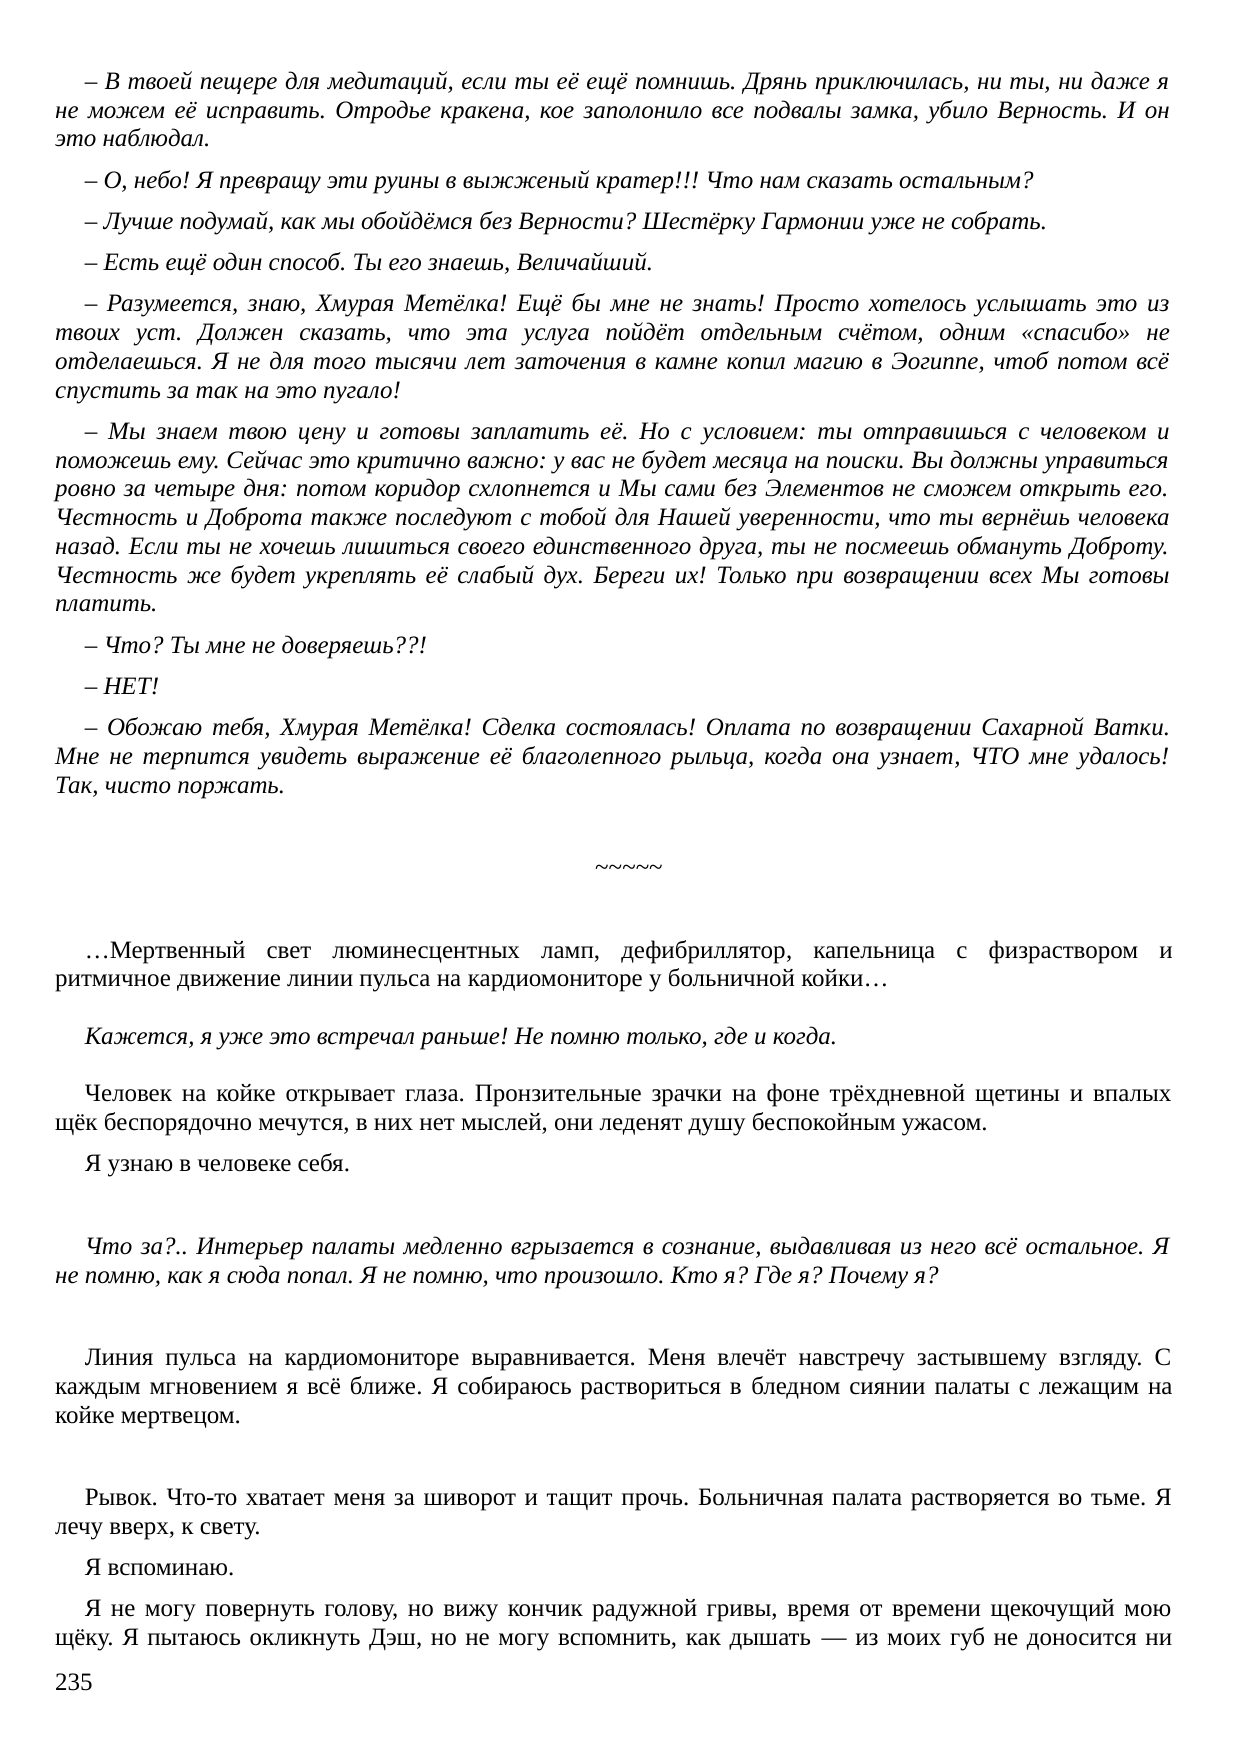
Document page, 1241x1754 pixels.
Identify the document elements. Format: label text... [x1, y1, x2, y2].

text …Мертвенный свет люминесцентных ламп, дефибриллятор, капельница с физраствором и ритмичное движение линии пульса на кардиомониторе у больничной койки… [55, 935, 1173, 992]
text Кажется, я уже это встречал раньше! Не помню только, где и когда. [55, 1021, 1173, 1050]
text – Что? Ты мне не доверяешь??! [55, 630, 1173, 658]
text Что за?.. Интерьер палаты медленно вгрызается в сознание, выдавливая из него всё остальное. Я не помню, как я сюда попал. Я не помню, что произошло. Кто я? Где я? Почему я? [55, 1231, 1173, 1288]
text – Лучше подумай, как мы обойдёмся без Верности? Шестёрку Гармонии уже не собрать. [55, 206, 1173, 235]
text Я узнаю в человеке себя. [55, 1148, 1173, 1177]
text – Разумеется, знаю, Хмурая Метёлка! Ещё бы мне не знать! Просто хотелось услышать это из твоих уст. Должен сказать, что эта услуга пойдёт отдельным счётом, одним «спасибо» не отделаешься. Я не для того тысячи лет заточения в камне копил магию в Эогиппе, чтоб потом всё спустить за так на это пугало! [55, 288, 1173, 403]
text – В твоей пещере для медитаций, если ты её ещё помнишь. Дрянь приключилась, ни ты, ни даже я не можем её исправить. Отродье кракена, кое заполонило все подвалы замка, убило Верность. И он это наблюдал. [55, 66, 1173, 152]
text Линия пульса на кардиомониторе выравнивается. Меня влечёт навстречу застывшему взгляду. С каждым мгновением я всё ближе. Я собираюсь раствориться в бледном сиянии палаты с лежащим на койке мертвецом. [55, 1342, 1173, 1428]
text ~~~~~ [55, 852, 1173, 881]
text – Мы знаем твою цену и готовы заплатить её. Но с условием: ты отправишься с человеком и поможешь ему. Сейчас это критично важно: у вас не будет месяца на поиски. Вы должны управиться ровно за четыре дня: потом коридор схлопнется и Мы сами без Элементов не сможем открыть его. Честность и Доброта также последуют с тобой для Нашей уверенности, что ты вернёшь человека назад. Если ты не хочешь лишиться своего единственного друга, ты не посмеешь обмануть Доброту. Честность же будет укреплять её слабый дух. Береги их! Только при возвращении всех Мы готовы платить. [55, 416, 1173, 617]
text Я вспоминаю. [55, 1552, 1173, 1581]
text Человек на койке открывает глаза. Пронзительные зрачки на фоне трёхдневной щетины и впалых щёк беспорядочно мечутся, в них нет мыслей, они леденят душу беспокойным ужасом. [55, 1078, 1173, 1136]
text – Есть ещё один способ. Ты его знаешь, Величайший. [55, 247, 1173, 276]
text – НЕТ! [55, 671, 1173, 700]
text Рывок. Что-то хватает меня за шиворот и тащит прочь. Больничная палата растворяется во тьме. Я лечу вверх, к свету. [55, 1482, 1173, 1540]
text Я не могу повернуть голову, но вижу кончик радужной гривы, время от времени щекочущий мою щёку. Я пытаюсь окликнуть Дэш, но не могу вспомнить, как дышать — из моих губ не доносится ни [55, 1593, 1173, 1651]
text – О, небо! Я превращу эти руины в выжженый кратер!!! Что нам сказать остальным? [55, 165, 1173, 193]
text – Обожаю тебя, Хмурая Метёлка! Сделка состоялась! Оплата по возвращении Сахарной Ватки. Мне не терпится увидеть выражение её благолепного рыльца, когда она узнает, ЧТО мне удалось! Так, чисто поржать. [55, 712, 1173, 798]
